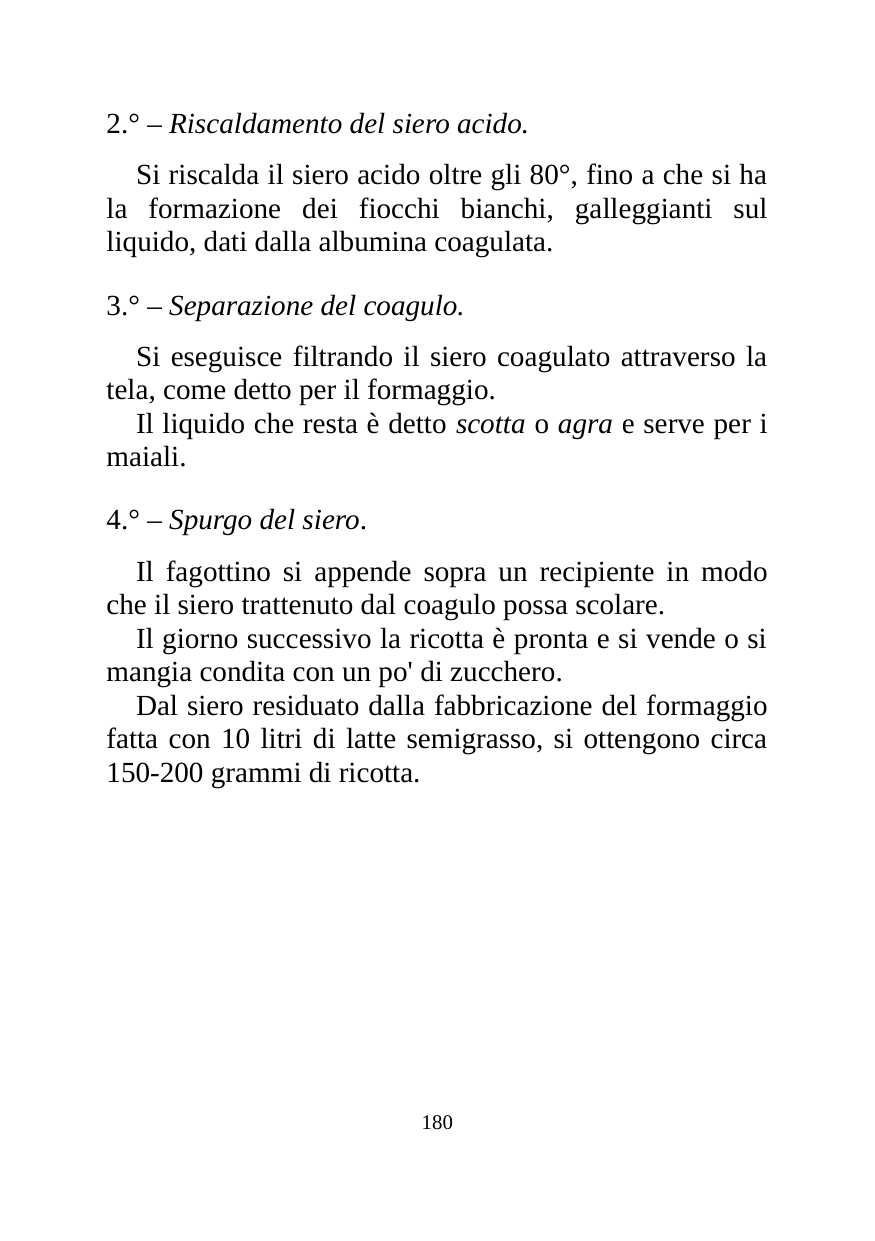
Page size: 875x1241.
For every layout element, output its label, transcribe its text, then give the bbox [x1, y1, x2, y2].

text 2.° – Riscaldamento del siero acido. [106, 106, 768, 140]
text 4.° – Spurgo del siero. [106, 502, 768, 536]
text Si riscalda il siero acido oltre gli 80°, fino a che si ha la formazione dei fiocchi bianchi, galleggianti sul liquido, dati dalla albumina coagulata. [106, 157, 768, 258]
text Il fagottino si appende sopra un recipiente in modo che il siero trattenuto dal coagulo possa scolare. [106, 554, 768, 621]
text Dal siero residuato dalla fabbricazione del formaggio fatta con 10 litri di latte semigrasso, si ottengono circa 150-200 grammi di ricotta. [106, 688, 768, 788]
text Il giorno successivo la ricotta è pronta e si vende o si mangia condita con un po' di zucchero. [106, 621, 768, 688]
text 3.° – Separazione del coagulo. [106, 288, 768, 321]
text Si eseguisce filtrando il siero coagulato attraverso la tela, come detto per il formaggio. [106, 339, 768, 406]
text Il liquido che resta è detto scotta o agra e serve per i maiali. [106, 406, 768, 473]
